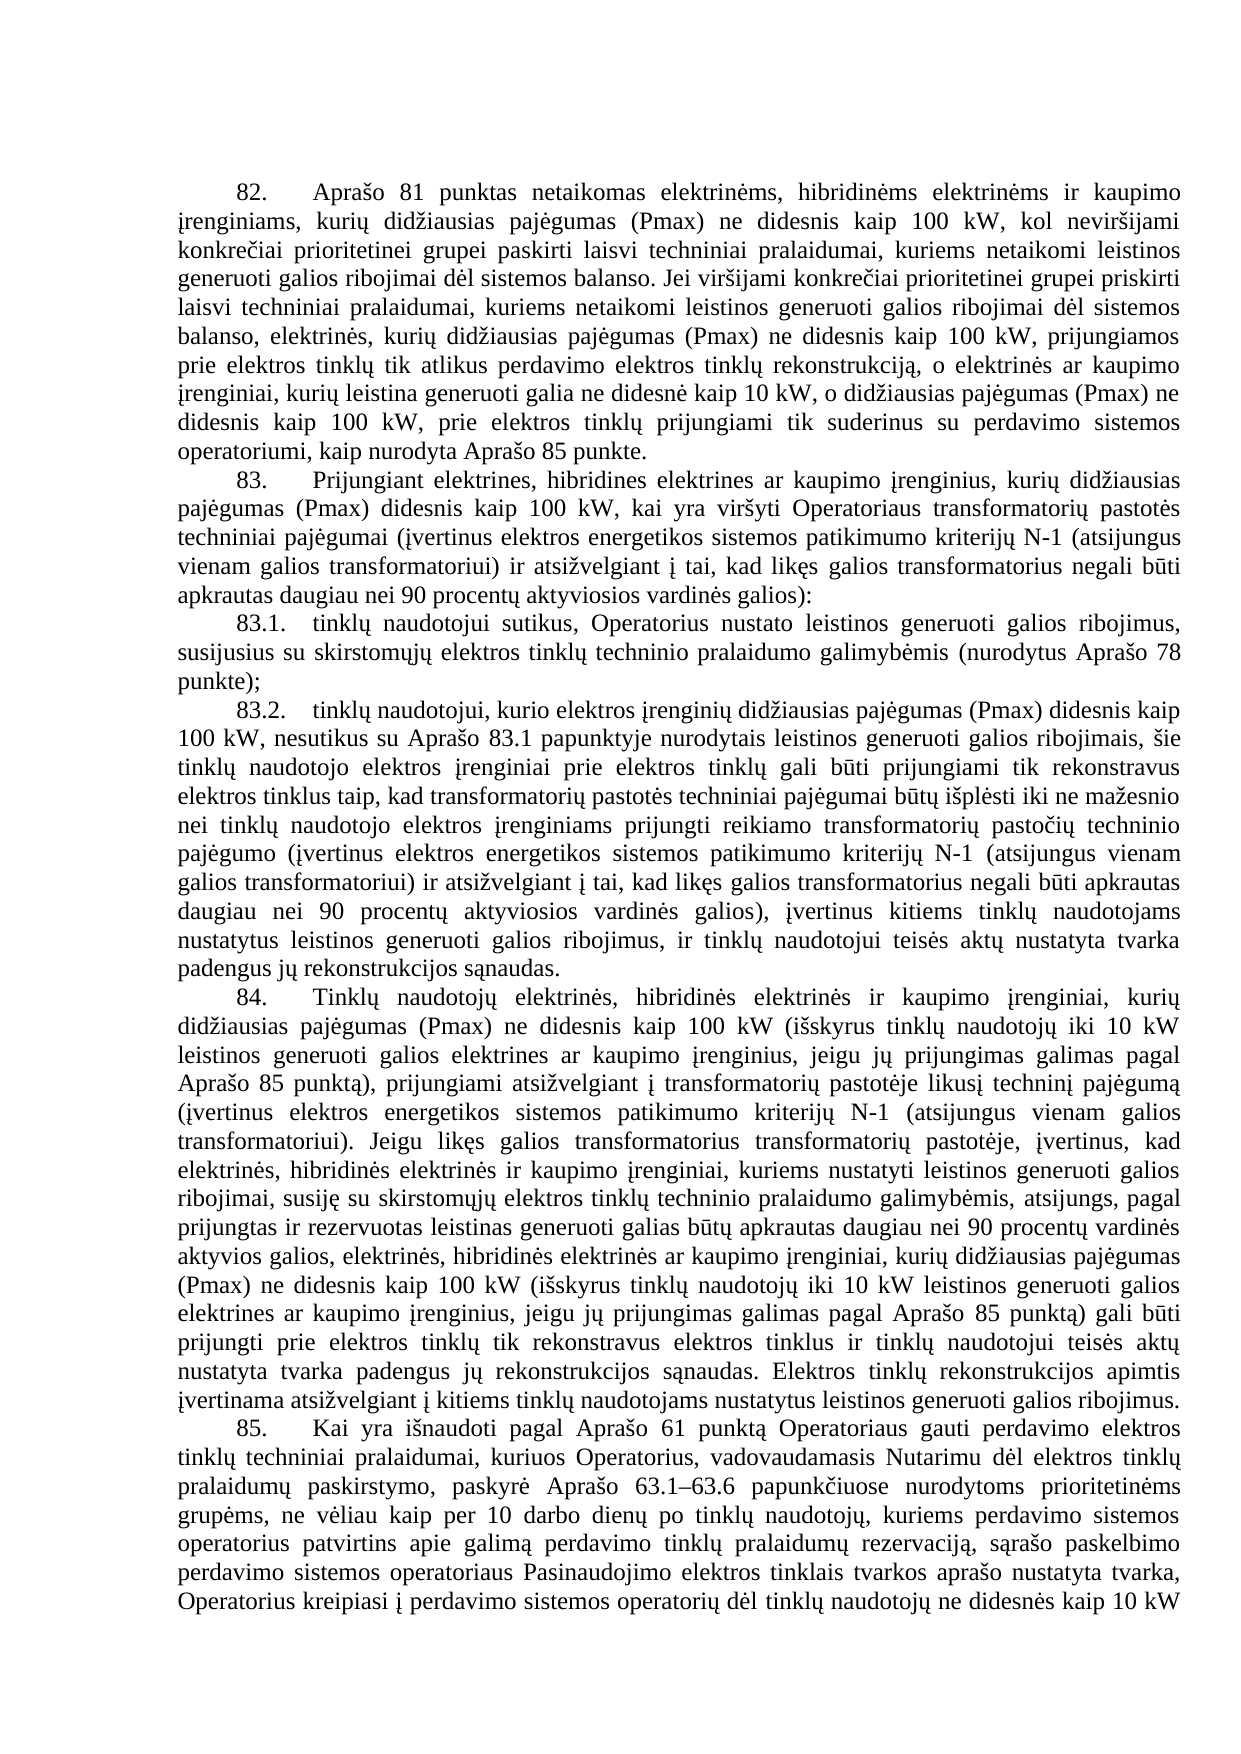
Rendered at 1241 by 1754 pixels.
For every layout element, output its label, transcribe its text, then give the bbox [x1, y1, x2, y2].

text 83.2. tinklų naudotojui, kurio elektros įrenginių didžiausias pajėgumas (Pmax) didesnis kaip 100 kW, nesutikus su Aprašo ‎83.1 papunktyje nurodytais leistinos generuoti galios ribojimais, šie tinklų naudotojo elektros įrenginiai prie elektros tinklų gali būti prijungiami tik rekonstravus elektros tinklus taip, kad transformatorių pastotės techniniai pajėgumai būtų išplėsti iki ne mažesnio nei tinklų naudotojo elektros įrenginiams prijungti reikiamo transformatorių pastočių techninio pajėgumo (įvertinus elektros energetikos sistemos patikimumo kriterijų N-1 (atsijungus vienam galios transformatoriui) ir atsižvelgiant į tai, kad likęs galios transformatorius negali būti apkrautas daugiau nei 90 procentų aktyviosios vardinės galios), įvertinus kitiems tinklų naudotojams nustatytus leistinos generuoti galios ribojimus, ir tinklų naudotojui teisės aktų nustatyta tvarka padengus jų rekonstrukcijos sąnaudas. [177, 695, 1181, 982]
text 82. Aprašo ‎81 punktas netaikomas elektrinėms, hibridinėms elektrinėms ir kaupimo įrenginiams, kurių didžiausias pajėgumas (Pmax) ne didesnis kaip 100 kW, kol neviršijami konkrečiai prioritetinei grupei paskirti laisvi techniniai pralaidumai, kuriems netaikomi leistinos generuoti galios ribojimai dėl sistemos balanso. Jei viršijami konkrečiai prioritetinei grupei priskirti laisvi techniniai pralaidumai, kuriems netaikomi leistinos generuoti galios ribojimai dėl sistemos balanso, elektrinės, kurių didžiausias pajėgumas (Pmax) ne didesnis kaip 100 kW, prijungiamos prie elektros tinklų tik atlikus perdavimo elektros tinklų rekonstrukciją, o elektrinės ar kaupimo įrenginiai, kurių leistina generuoti galia ne didesnė kaip 10 kW, o didžiausias pajėgumas (Pmax) ne didesnis kaip 100 kW, prie elektros tinklų prijungiami tik suderinus su perdavimo sistemos operatoriumi, kaip nurodyta Aprašo ‎85 punkte. [177, 177, 1181, 465]
text 85. Kai yra išnaudoti pagal Aprašo ‎61 punktą Operatoriaus gauti perdavimo elektros tinklų techniniai pralaidumai, kuriuos Operatorius, vadovaudamasis Nutarimu dėl elektros tinklų pralaidumų paskirstymo, paskyrė Aprašo ‎63.1–‎63.6 papunkčiuose nurodytoms prioritetinėms grupėms, ne vėliau kaip per 10 darbo dienų po tinklų naudotojų, kuriems perdavimo sistemos operatorius patvirtins apie galimą perdavimo tinklų pralaidumų rezervaciją, sąrašo paskelbimo perdavimo sistemos operatoriaus Pasinaudojimo elektros tinklais tvarkos aprašo nustatyta tvarka, Operatorius kreipiasi į perdavimo sistemos operatorių dėl tinklų naudotojų ne didesnės kaip 10 kW [177, 1413, 1181, 1615]
text 84. Tinklų naudotojų elektrinės, hibridinės elektrinės ir kaupimo įrenginiai, kurių didžiausias pajėgumas (Pmax) ne didesnis kaip 100 kW (išskyrus tinklų naudotojų iki 10 kW leistinos generuoti galios elektrines ar kaupimo įrenginius, jeigu jų prijungimas galimas pagal Aprašo ‎85 punktą), prijungiami atsižvelgiant į transformatorių pastotėje likusį techninį pajėgumą (įvertinus elektros energetikos sistemos patikimumo kriterijų N-1 (atsijungus vienam galios transformatoriui). Jeigu likęs galios transformatorius transformatorių pastotėje, įvertinus, kad elektrinės, hibridinės elektrinės ir kaupimo įrenginiai, kuriems nustatyti leistinos generuoti galios ribojimai, susiję su skirstomųjų elektros tinklų techninio pralaidumo galimybėmis, atsijungs, pagal prijungtas ir rezervuotas leistinas generuoti galias būtų apkrautas daugiau nei 90 procentų vardinės aktyvios galios, elektrinės, hibridinės elektrinės ar kaupimo įrenginiai, kurių didžiausias pajėgumas (Pmax) ne didesnis kaip 100 kW (išskyrus tinklų naudotojų iki 10 kW leistinos generuoti galios elektrines ar kaupimo įrenginius, jeigu jų prijungimas galimas pagal Aprašo ‎85 punktą) gali būti prijungti prie elektros tinklų tik rekonstravus elektros tinklus ir tinklų naudotojui teisės aktų nustatyta tvarka padengus jų rekonstrukcijos sąnaudas. Elektros tinklų rekonstrukcijos apimtis įvertinama atsižvelgiant į kitiems tinklų naudotojams nustatytus leistinos generuoti galios ribojimus. [177, 982, 1181, 1413]
text 83. Prijungiant elektrines, hibridines elektrines ar kaupimo įrenginius, kurių didžiausias pajėgumas (Pmax) didesnis kaip 100 kW, kai yra viršyti Operatoriaus transformatorių pastotės techniniai pajėgumai (įvertinus elektros energetikos sistemos patikimumo kriterijų N-1 (atsijungus vienam galios transformatoriui) ir atsižvelgiant į tai, kad likęs galios transformatorius negali būti apkrautas daugiau nei 90 procentų aktyviosios vardinės galios): [177, 465, 1181, 608]
text 83.1. tinklų naudotojui sutikus, Operatorius nustato leistinos generuoti galios ribojimus, susijusius su skirstomųjų elektros tinklų techninio pralaidumo galimybėmis (nurodytus Aprašo ‎‎78 punkte); [177, 608, 1181, 695]
